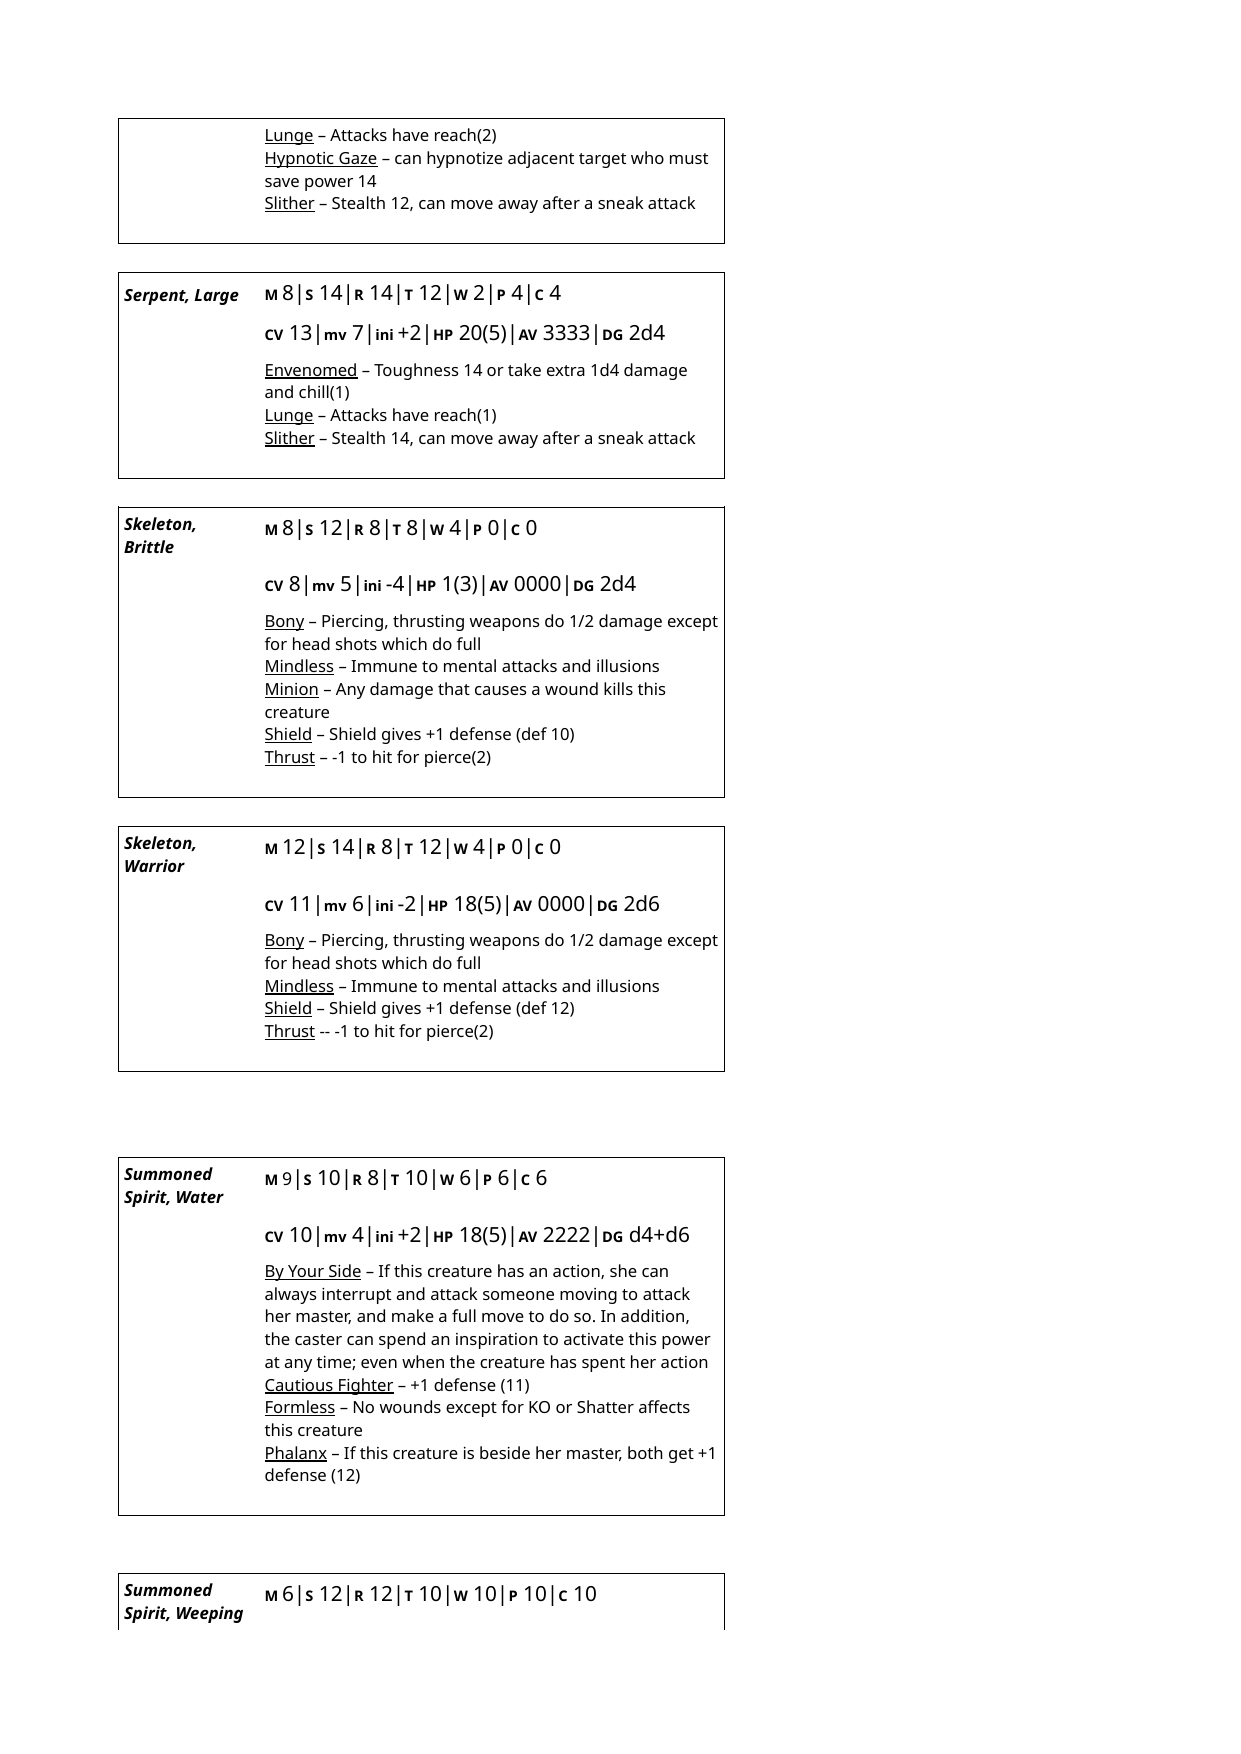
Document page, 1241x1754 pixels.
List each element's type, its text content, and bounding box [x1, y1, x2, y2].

table_cell CV 11|mv 6|ini -2|HP 18(5)|AV 0000|DG 2d6 [259, 883, 724, 923]
table_header Serpent, Large [119, 273, 258, 312]
table_header M 8|S 14|R 14|T 12|W 2|P 4|C 4 [259, 273, 724, 312]
table_header M 6|S 12|R 12|T 10|W 10|P 10|C 10 [259, 1574, 724, 1630]
table_cell [119, 564, 258, 604]
table_cell [119, 604, 258, 797]
table_cell Lunge – Attacks have reach(2) Hypnotic Gaze – can hypnotize adjacent target who must save power 14 Slither – Stealth 12, can move away after a sneak attack [259, 119, 724, 243]
table_cell Envenomed – Toughness 14 or take extra 1d4 damage and chill(1) Lunge – Attacks have reach(1) Slither – Stealth 14, can move away after a sneak attack [259, 353, 724, 477]
table_header M 9|S 10|R 8|T 10|W 6|P 6|C 6 [259, 1158, 724, 1214]
table_header Skeleton, Warrior [119, 827, 258, 883]
table_cell Bony – Piercing, thrusting weapons do 1/2 damage except for head shots which do full Mindless – Immune to mental attacks and illusions Shield – Shield gives +1 defense (def 12) Thrust -- -1 to hit for pierce(2) [259, 923, 724, 1071]
table_cell [119, 119, 258, 243]
table_header M 12|S 14|R 8|T 12|W 4|P 0|C 0 [259, 827, 724, 883]
table_cell [119, 923, 258, 1071]
table_header Summoned Spirit, Water [119, 1158, 258, 1214]
table_cell CV 10|mv 4|ini +2|HP 18(5)|AV 2222|DG d4+d6 [259, 1214, 724, 1254]
table_header Skeleton, Brittle [119, 508, 258, 564]
table_cell [119, 353, 258, 477]
table_cell Bony – Piercing, thrusting weapons do 1/2 damage except for head shots which do full Mindless – Immune to mental attacks and illusions Minion – Any damage that causes a wound kills this creature Shield – Shield gives +1 defense (def 10) Thrust – -1 to hit for pierce(2) [259, 604, 724, 797]
table_cell [119, 313, 258, 352]
table_header M 8|S 12|R 8|T 8|W 4|P 0|C 0 [259, 508, 724, 564]
table_cell CV 13|mv 7|ini +2|HP 20(5)|AV 3333|DG 2d4 [259, 313, 724, 352]
table_header Summoned Spirit, Weeping [119, 1574, 258, 1630]
table_cell [119, 1214, 258, 1254]
table_cell By Your Side – If this creature has an action, she can always interrupt and attack someone moving to attack her master, and make a full move to do so. In addition, the caster can spend an inspiration to activate this power at any time; even when the creature has spent her action Cautious Fighter – +1 defense (11) Formless – No wounds except for KO or Shatter affects this creature Phalanx – If this creature is beside her master, both get +1 defense (12) [259, 1254, 724, 1515]
table_cell CV 8|mv 5|ini -4|HP 1(3)|AV 0000|DG 2d4 [259, 564, 724, 604]
table_cell [119, 1254, 258, 1515]
table_cell [119, 883, 258, 923]
